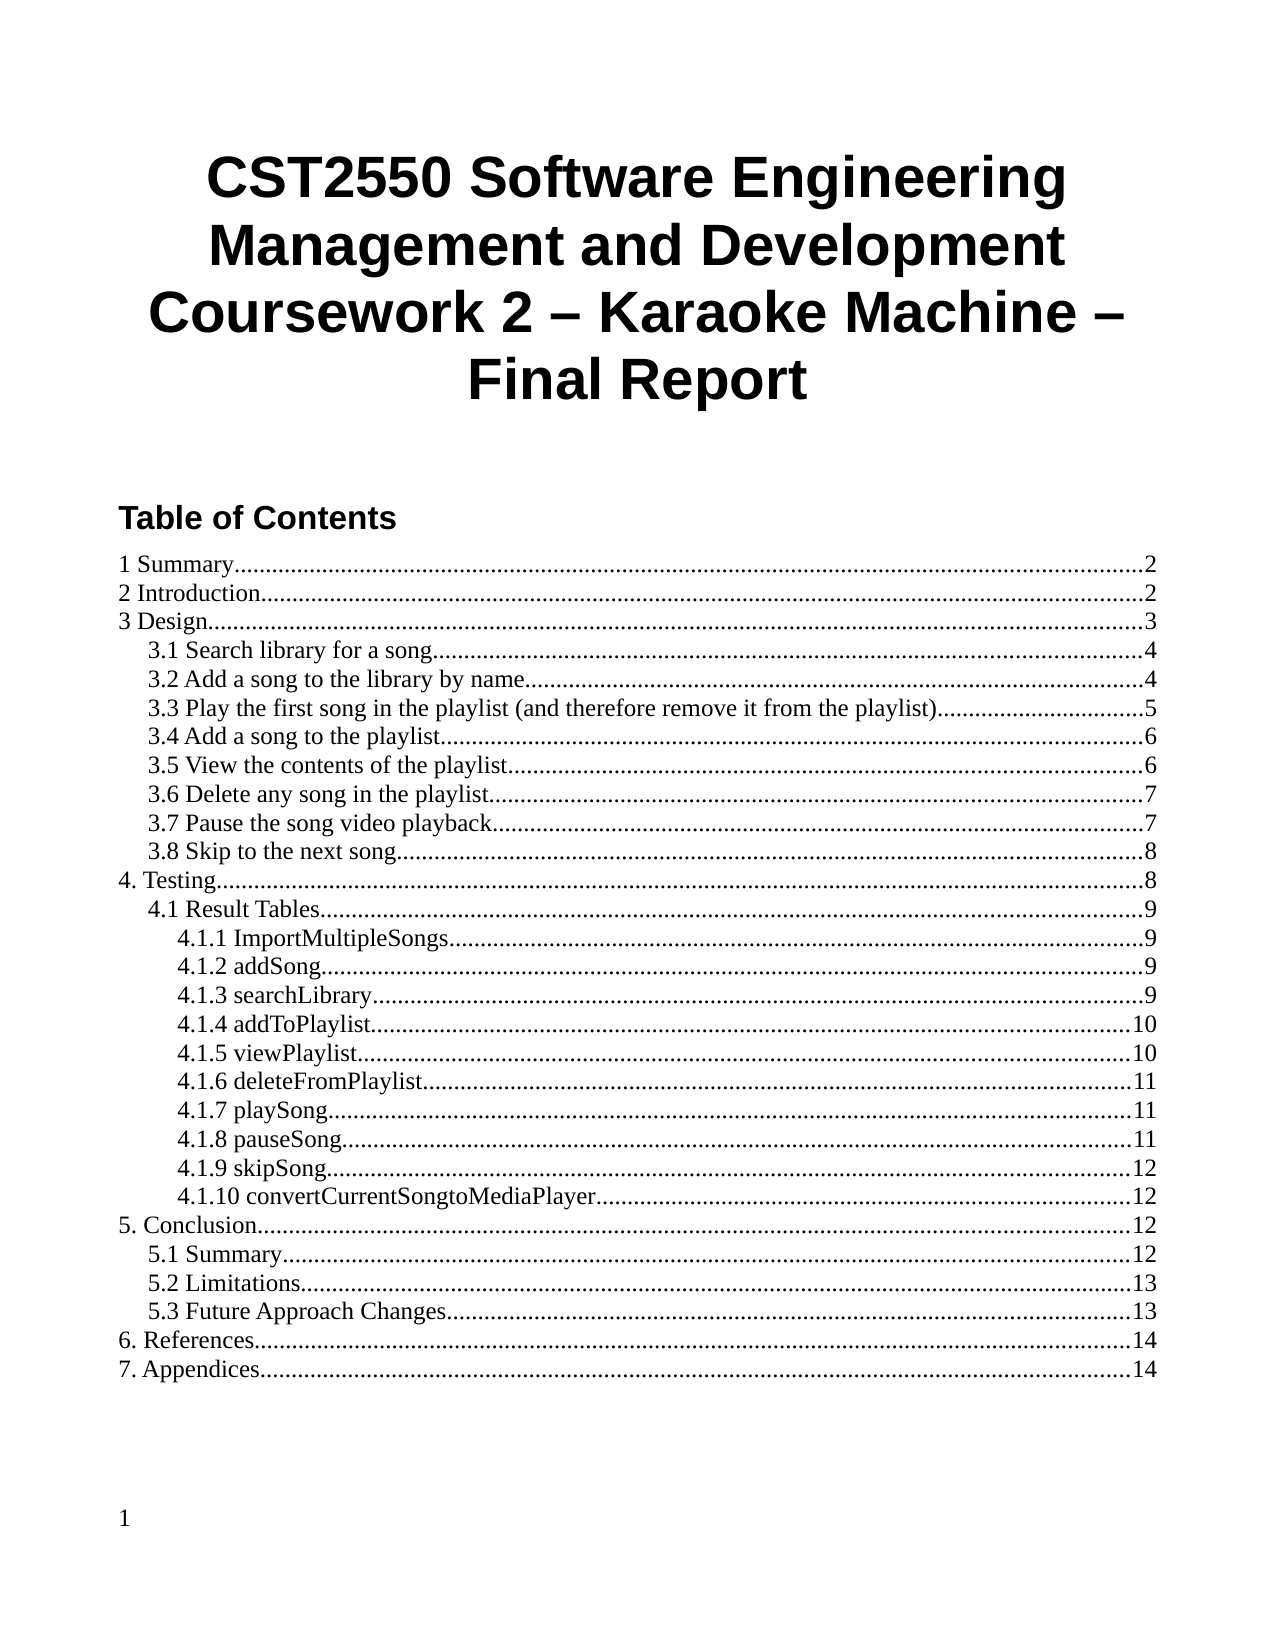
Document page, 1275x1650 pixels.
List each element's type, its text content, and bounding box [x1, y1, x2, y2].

text 5.1 Summary 12 [148, 1239, 1157, 1268]
text 3 Design 3 [118, 606, 1157, 635]
text 3.1 Search library for a song 4 [148, 635, 1157, 664]
text 5.2 Limitations 13 [148, 1268, 1157, 1296]
text 4.1.9 skipSong 12 [177, 1153, 1157, 1181]
text 5. Conclusion 12 [118, 1210, 1157, 1239]
text 3.7 Pause the song video playback 7 [148, 808, 1157, 836]
title CST2550 Software Engineering Management and Development Coursework 2 – Karaoke Machine – Final Report [118, 143, 1157, 411]
text 4.1.10 convertCurrentSongtoMediaPlayer 12 [177, 1181, 1157, 1210]
text 6. References 14 [118, 1325, 1157, 1354]
text 3.5 View the contents of the playlist 6 [148, 750, 1157, 779]
text 4.1.4 addToPlaylist 10 [177, 1009, 1157, 1038]
text 3.6 Delete any song in the playlist 7 [148, 779, 1157, 808]
text 4. Testing 8 [118, 865, 1157, 894]
text 7. Appendices 14 [118, 1354, 1157, 1383]
text 4.1.5 viewPlaylist 10 [177, 1038, 1157, 1066]
text 5.3 Future Approach Changes 13 [148, 1296, 1157, 1325]
text 3.3 Play the first song in the playlist (and therefore remove it from the playlist) 5 [148, 693, 1157, 721]
subtitle Table of Contents [118, 498, 1157, 536]
text 4.1.3 searchLibrary 9 [177, 980, 1157, 1009]
text 4.1.2 addSong 9 [177, 951, 1157, 980]
text 4.1.8 pauseSong 11 [177, 1124, 1157, 1153]
text 4.1 Result Tables 9 [148, 894, 1157, 923]
text 3.8 Skip to the next song 8 [148, 836, 1157, 865]
text 2 Introduction 2 [118, 578, 1157, 606]
text 3.2 Add a song to the library by name 4 [148, 664, 1157, 693]
text 4.1.6 deleteFromPlaylist 11 [177, 1066, 1157, 1095]
text 3.4 Add a song to the playlist 6 [148, 721, 1157, 750]
text 4.1.1 ImportMultipleSongs 9 [177, 923, 1157, 951]
text 4.1.7 playSong 11 [177, 1095, 1157, 1124]
text 1 Summary 2 [118, 549, 1157, 578]
